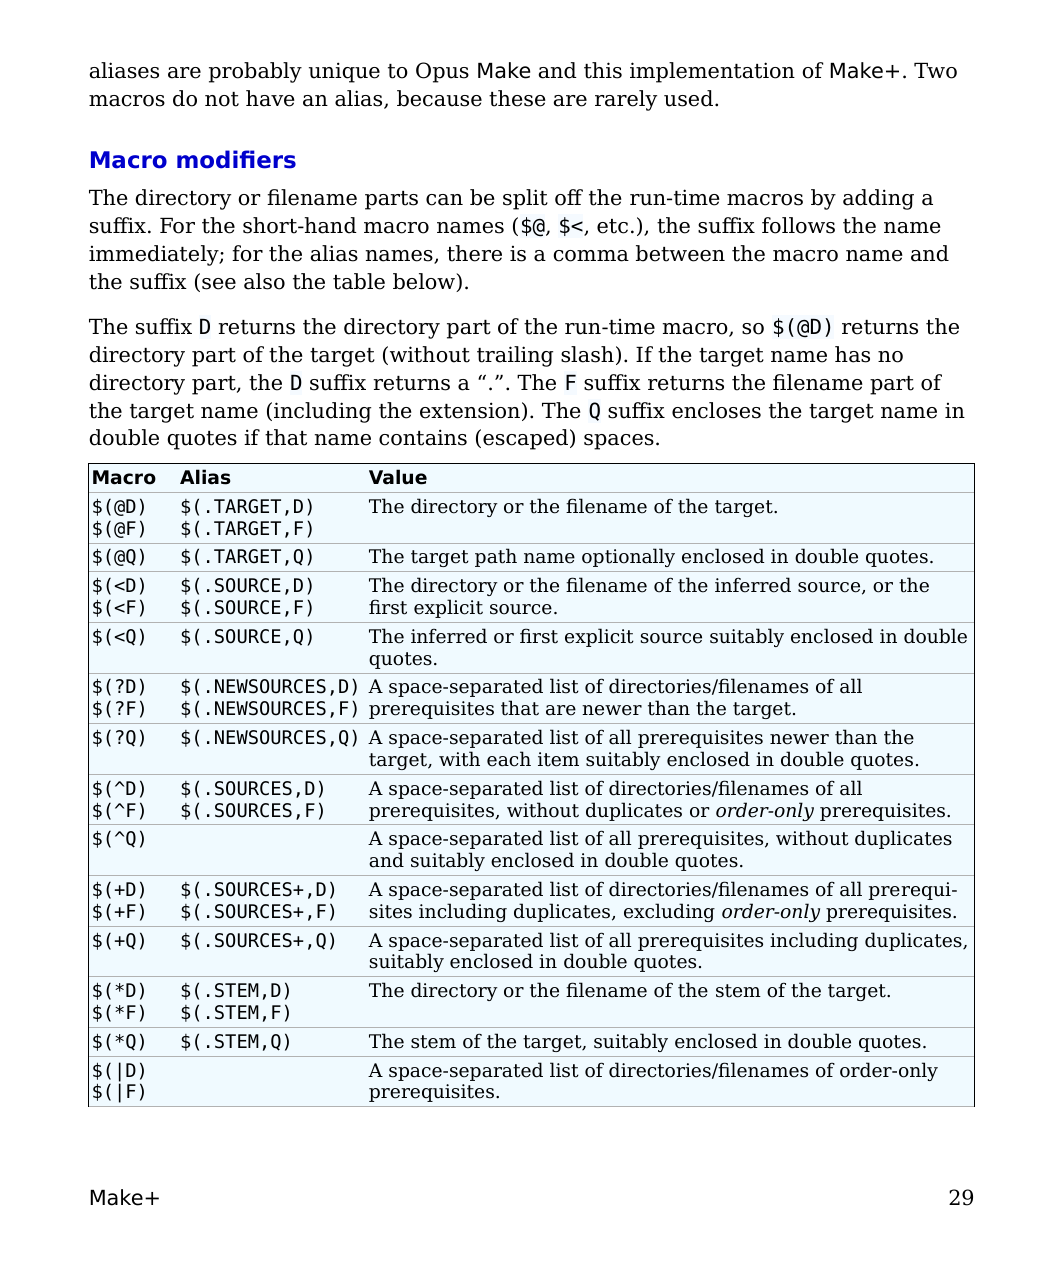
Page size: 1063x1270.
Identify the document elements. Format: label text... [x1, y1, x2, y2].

table_cell A space-separated list of all prerequisites newer than the target, with each item suitably enclosed in double quotes. [366, 724, 974, 774]
table_cell $(*D) $(*F) [89, 977, 177, 1027]
table_cell $(.SOURCES+,Q) [177, 927, 366, 976]
table_cell $(?D) $(?F) [89, 674, 177, 723]
table_cell $(*Q) [89, 1028, 177, 1056]
table_cell $(.SOURCES,D) $(.SOURCES,F) [177, 775, 366, 824]
table_cell $(@Q) [89, 544, 177, 571]
table_cell A space-separated list of all pre­requi­sites, without dupli­cates and suitably enclosed in double quotes. [366, 825, 974, 875]
table_cell A space-separated list of all pre­requi­sites including duplicates, suitably enclosed in double quotes. [366, 927, 974, 976]
table_cell $(.STEM,D) $(.STEM,F) [177, 977, 366, 1027]
text The directory or filename parts can be split off the run-time macros by adding a suffix. For the short-hand macro names ($@, $<, etc.), the suffix follows the name immediately; for the alias names, there is a comma between the macro name and the suffix (see also the table below). [88, 186, 974, 294]
table_cell $(<Q) [89, 623, 177, 672]
table_cell The target path name optionally enclosed in double quotes. [366, 544, 974, 571]
table_cell $(?Q) [89, 724, 177, 774]
table_cell $(.SOURCE,Q) [177, 623, 366, 672]
table_cell A space-separated list of directories/filenames of all pre­requi­sites including duplicates, excluding order-only prerequisites. [366, 876, 974, 926]
table_cell A space-separated list of directories/filenames of all prerequisites, without duplicates or order-only prerequisites. [366, 775, 974, 824]
table_cell $(.TARGET,D) $(.TARGET,F) [177, 493, 366, 542]
table_cell [177, 825, 366, 875]
table_header Value [366, 464, 974, 492]
table_cell The inferred or first explicit source suitably enclosed in double quotes. [366, 623, 974, 672]
table_cell A space-separated list of directories/filenames of all prerequisites that are newer than the target. [366, 674, 974, 723]
table_cell $(.SOURCE,D) $(.SOURCE,F) [177, 572, 366, 622]
table_cell $(^Q) [89, 825, 177, 875]
text The suffix D returns the directory part of the run-time macro, so $(@D) returns the directory part of the target (without trailing slash). If the target name has no directory part, the D suffix returns a “.”. The F suffix returns the filename part of the target name (including the extension). The Q suffix encloses the target name in double quotes if that name contains (escaped) spaces. [88, 315, 974, 451]
table_cell A space-separated list of directories/filenames of order-only prerequisites. [366, 1057, 974, 1106]
table_cell The directory or the filename of the stem of the target. [366, 977, 974, 1027]
table_cell $(@D) $(@F) [89, 493, 177, 542]
table_cell [177, 1057, 366, 1106]
text aliases are probably unique to Opus Make and this implementation of Make+. Two macros do not have an alias, because these are rarely used. [88, 59, 974, 111]
table_header Macro [89, 464, 177, 492]
table_cell $(.NEWSOURCES,Q) [177, 724, 366, 774]
table_cell $(.NEWSOURCES,D) $(.NEWSOURCES,F) [177, 674, 366, 723]
table_cell $(<D) $(<F) [89, 572, 177, 622]
table_cell The directory or the filename of the inferred source, or the first explicit source. [366, 572, 974, 622]
table_cell $(|D) $(|F) [89, 1057, 177, 1106]
subtitle Macro modifiers [88, 147, 974, 174]
table_cell The directory or the filename of the target. [366, 493, 974, 542]
table_cell The stem of the target, suitably enclosed in double quotes. [366, 1028, 974, 1056]
table_cell $(+Q) [89, 927, 177, 976]
table_cell $(.TARGET,Q) [177, 544, 366, 571]
table_header Alias [177, 464, 366, 492]
table_cell $(^D) $(^F) [89, 775, 177, 824]
table_cell $(+D) $(+F) [89, 876, 177, 926]
table_cell $(.STEM,Q) [177, 1028, 366, 1056]
table_cell $(.SOURCES+,D) $(.SOURCES+,F) [177, 876, 366, 926]
